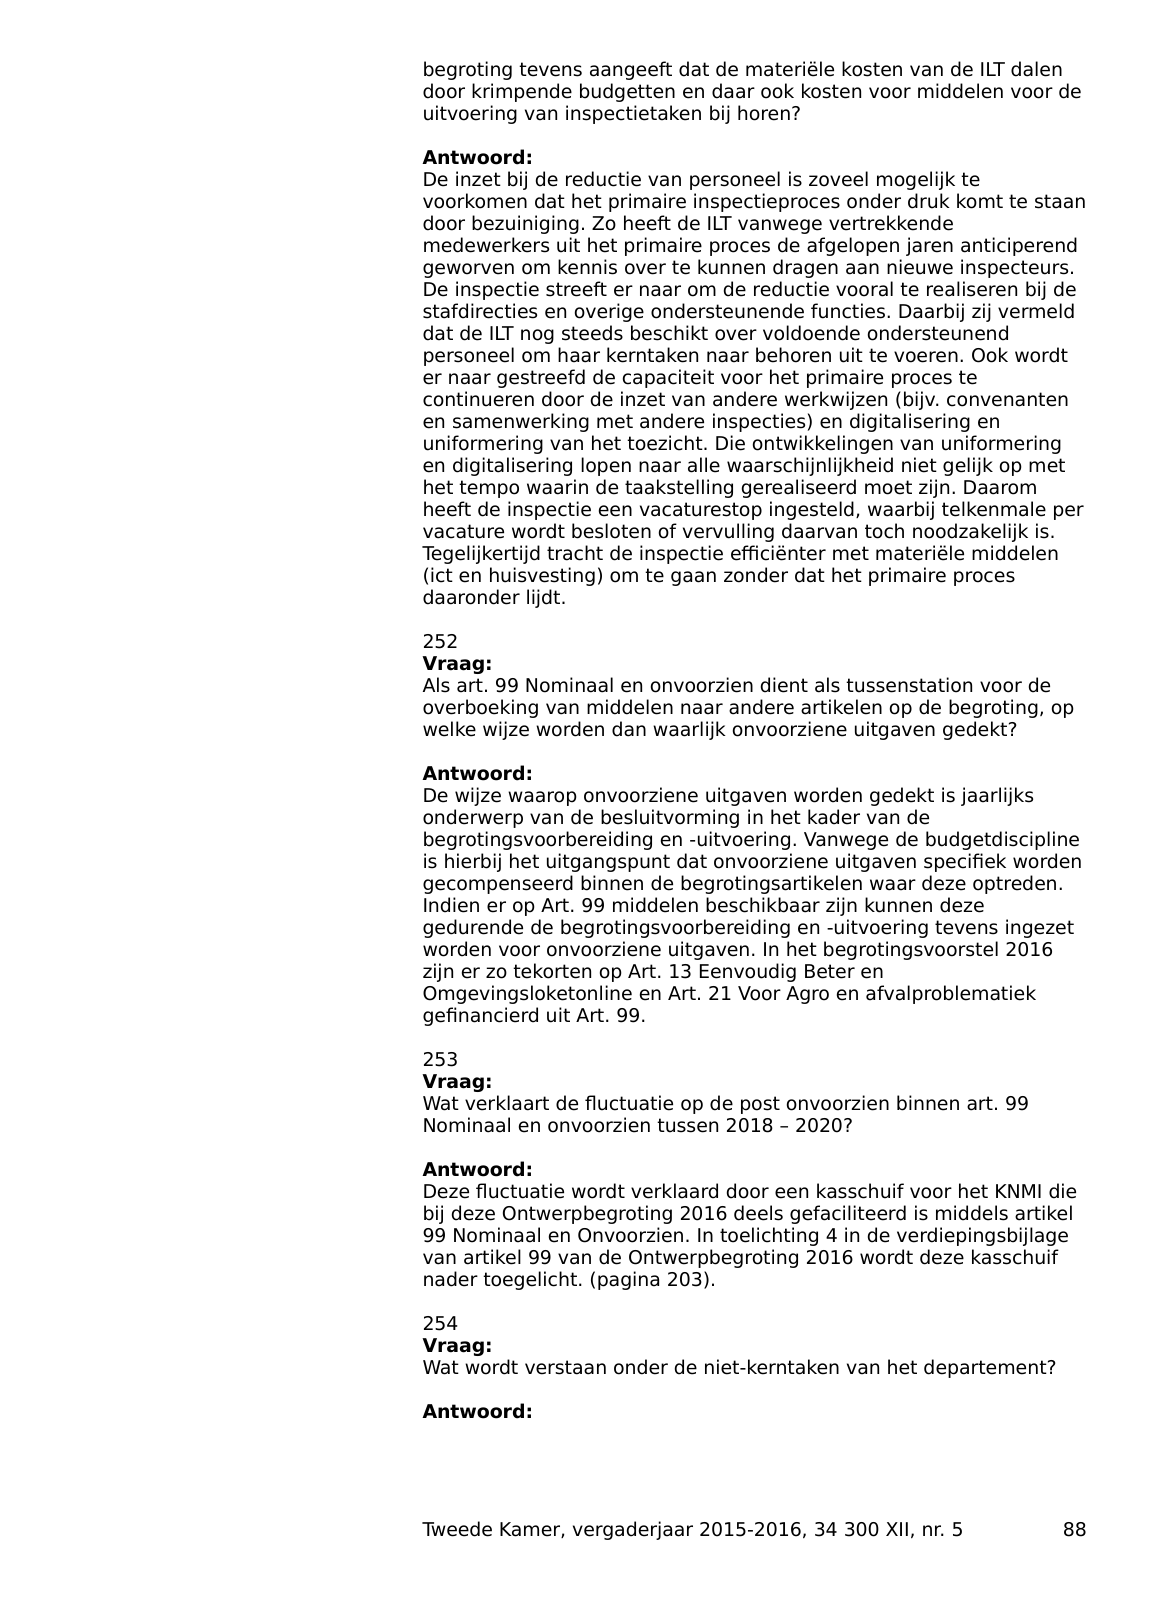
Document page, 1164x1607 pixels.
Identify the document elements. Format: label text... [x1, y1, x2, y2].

text 252 [422, 631, 1087, 653]
text De wijze waarop onvoorziene uitgaven worden gedekt is jaarlijks onderwerp van de besluitvorming in het kader van de begrotingsvoorbereiding en -uitvoering. Vanwege de budgetdiscipline is hierbij het uitgangspunt dat onvoorziene uitgaven specifiek worden gecompenseerd binnen de begrotingsartikelen waar deze optreden. [422, 785, 1087, 895]
text begroting tevens aangeeft dat de materiële kosten van de ILT dalen door krimpende budgetten en daar ook kosten voor middelen voor de uitvoering van inspectietaken bij horen? [422, 59, 1087, 125]
text Vraag: [422, 653, 1087, 675]
text Als art. 99 Nominaal en onvoorzien dient als tussenstation voor de overboeking van middelen naar andere artikelen op de begroting, op welke wijze worden dan waarlijk onvoorziene uitgaven gedekt? [422, 675, 1087, 741]
text De inzet bij de reductie van personeel is zoveel mogelijk te voorkomen dat het primaire inspectieproces onder druk komt te staan door bezuiniging. Zo heeft de ILT vanwege vertrekkende medewerkers uit het primaire proces de afgelopen jaren anticiperend geworven om kennis over te kunnen dragen aan nieuwe inspecteurs. De inspectie streeft er naar om de reductie vooral te realiseren bij de stafdirecties en overige ondersteunende functies. Daarbij zij vermeld dat de ILT nog steeds beschikt over voldoende ondersteunend personeel om haar kerntaken naar behoren uit te voeren. Ook wordt er naar gestreefd de capaciteit voor het primaire proces te continueren door de inzet van andere werkwijzen (bijv. convenanten en samenwerking met andere inspecties) en digitalisering en uniformering van het toezicht. Die ontwikkelingen van uniformering en digitalisering lopen naar alle waarschijnlijkheid niet gelijk op met het tempo waarin de taakstelling gerealiseerd moet zijn. Daarom heeft de inspectie een vacaturestop ingesteld, waarbij telkenmale per vacature wordt besloten of vervulling daarvan toch noodzakelijk is. Tegelijkertijd tracht de inspectie efficiënter met materiële middelen (ict en huisvesting) om te gaan zonder dat het primaire proces daaronder lijdt. [422, 169, 1087, 609]
text Vraag: [422, 1335, 1087, 1357]
text Antwoord: [422, 763, 1087, 785]
text Indien er op Art. 99 middelen beschikbaar zijn kunnen deze gedurende de begrotingsvoorbereiding en -uitvoering tevens ingezet worden voor onvoorziene uitgaven. In het begrotingsvoorstel 2016 zijn er zo tekorten op Art. 13 Eenvoudig Beter en Omgevingsloketonline en Art. 21 Voor Agro en afvalproblematiek gefinancierd uit Art. 99. [422, 895, 1087, 1027]
text Vraag: [422, 1071, 1087, 1093]
text Wat verklaart de fluctuatie op de post onvoorzien binnen art. 99 Nominaal en onvoorzien tussen 2018 – 2020? [422, 1093, 1087, 1137]
text Antwoord: [422, 1401, 1087, 1423]
text Antwoord: [422, 1159, 1087, 1181]
text 253 [422, 1049, 1087, 1071]
text Wat wordt verstaan onder de niet-kerntaken van het departement? [422, 1357, 1087, 1379]
text 254 [422, 1313, 1087, 1335]
text Deze fluctuatie wordt verklaard door een kasschuif voor het KNMI die bij deze Ontwerpbegroting 2016 deels gefaciliteerd is middels artikel 99 Nominaal en Onvoorzien. In toelichting 4 in de verdiepingsbijlage van artikel 99 van de Ontwerpbegroting 2016 wordt deze kasschuif nader toegelicht. (pagina 203). [422, 1181, 1087, 1291]
text Antwoord: [422, 147, 1087, 169]
